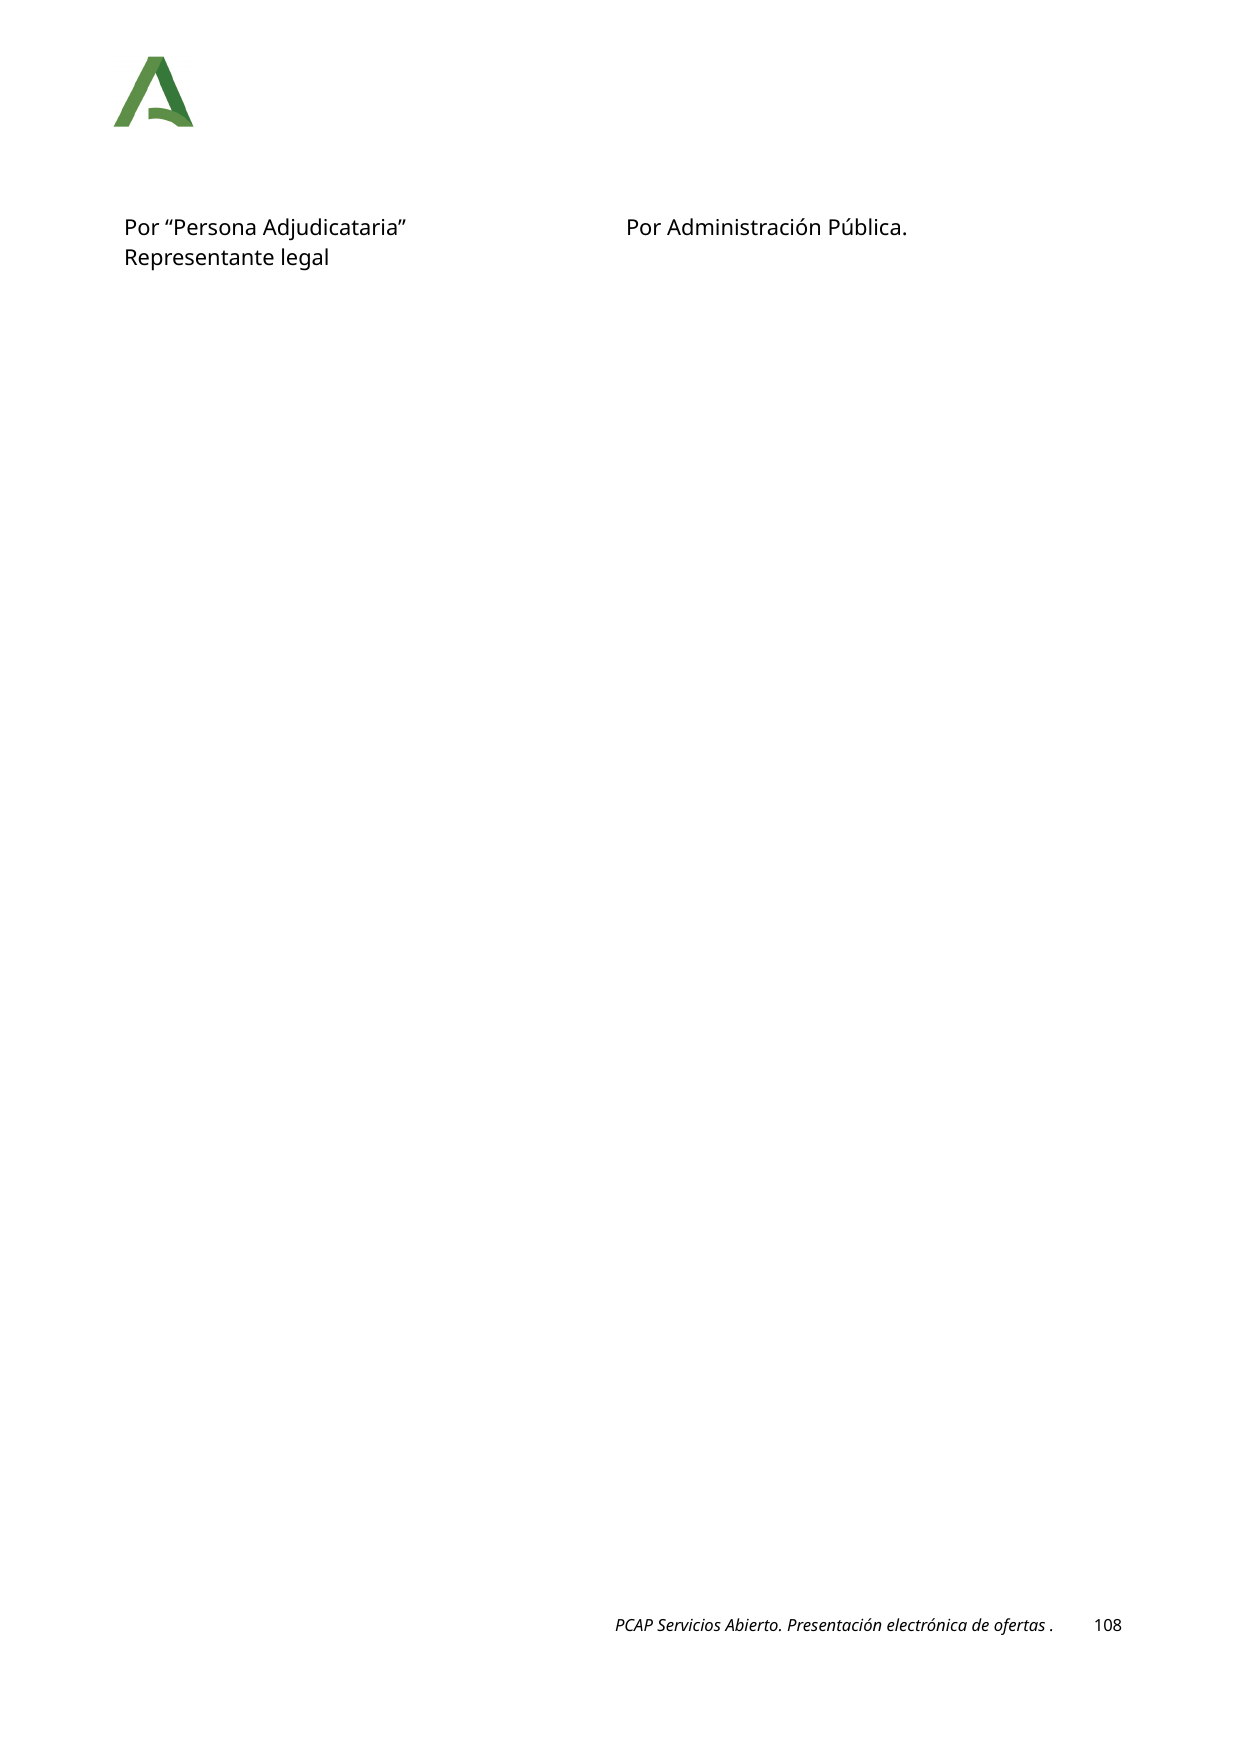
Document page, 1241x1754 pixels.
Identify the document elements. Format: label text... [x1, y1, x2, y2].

table_header Por “Persona Adjudicataria” Representante legal [118, 206, 620, 277]
picture [109, 52, 198, 131]
table_header Por Administración Pública. [620, 206, 1122, 277]
